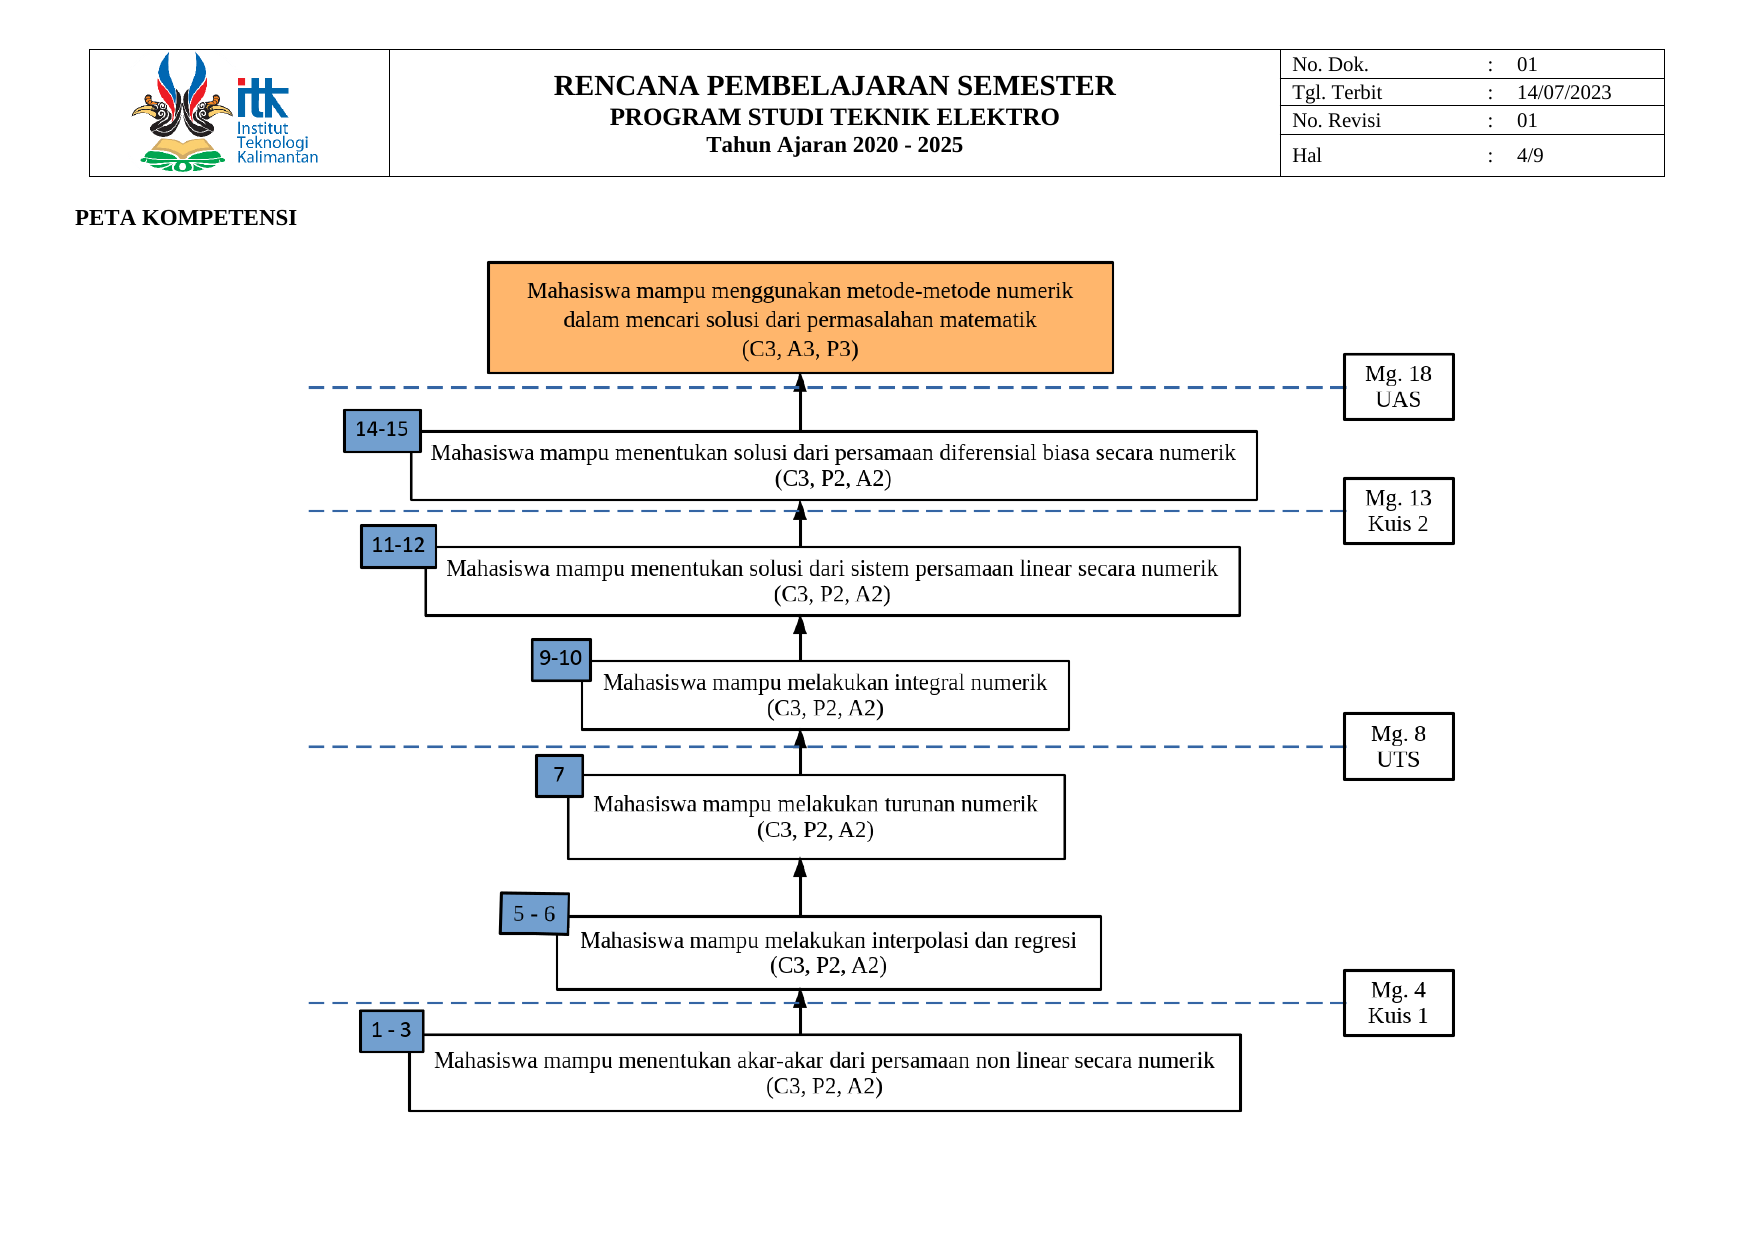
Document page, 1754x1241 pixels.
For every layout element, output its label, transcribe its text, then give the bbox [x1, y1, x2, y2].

picture [127, 50, 322, 176]
picture [280, 236, 1474, 1141]
subtitle PETA KOMPETENSI [75, 204, 1679, 230]
